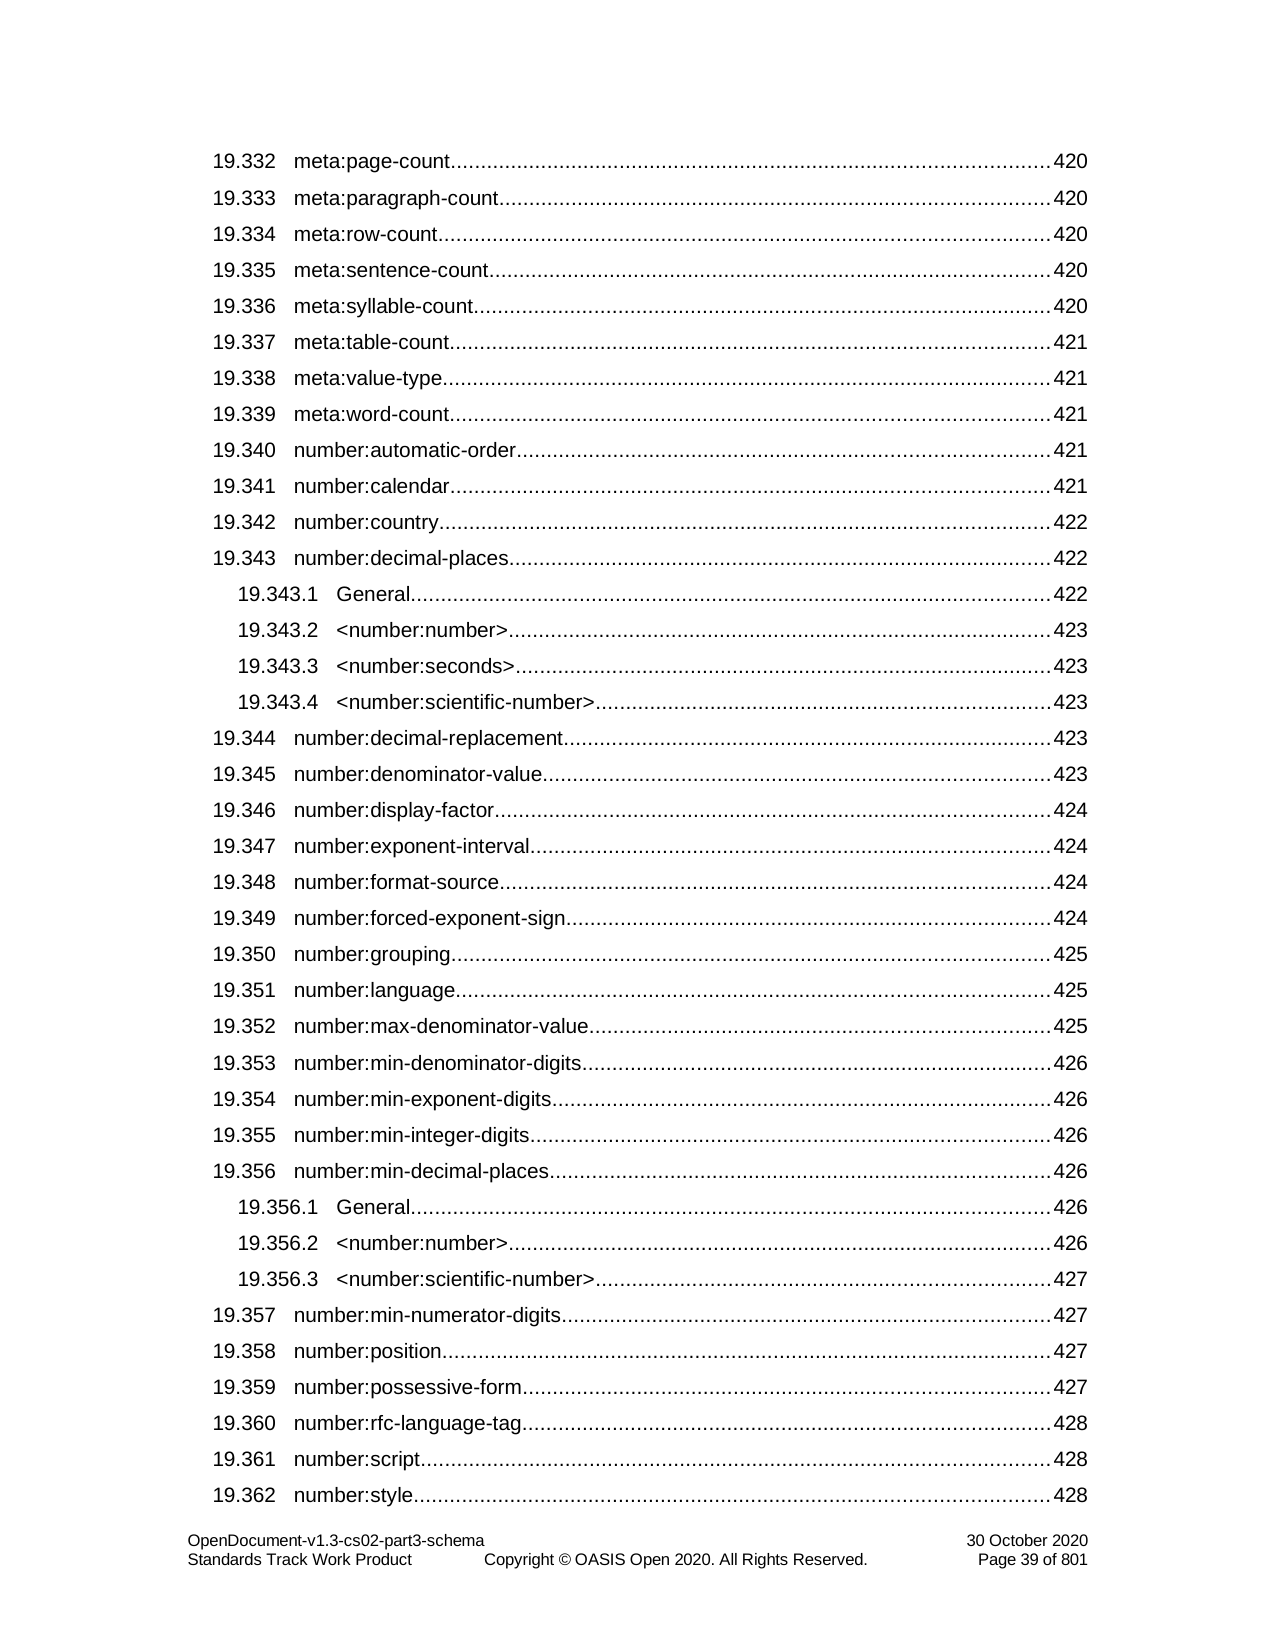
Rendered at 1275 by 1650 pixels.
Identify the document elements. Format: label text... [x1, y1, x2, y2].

text 19.354 number:min-exponent-digits 426 [212, 1087, 1088, 1111]
text 19.333 meta:paragraph-count 420 [212, 186, 1088, 209]
text 19.338 meta:value-type 421 [212, 366, 1088, 390]
text 19.340 number:automatic-order 421 [212, 438, 1088, 462]
text 19.334 meta:row-count 420 [212, 222, 1088, 246]
text 19.356.1 General 426 [237, 1195, 1088, 1219]
text 19.343.1 General 422 [237, 582, 1088, 606]
text 19.335 meta:sentence-count 420 [212, 258, 1088, 282]
text 19.357 number:min-numerator-digits 427 [212, 1303, 1088, 1327]
text 19.358 number:position 427 [212, 1339, 1088, 1363]
text 19.356.3 <number:scientific-number> 427 [237, 1267, 1088, 1291]
text 19.336 meta:syllable-count 420 [212, 294, 1088, 318]
text 19.341 number:calendar 421 [212, 474, 1088, 498]
text 19.345 number:denominator-value 423 [212, 763, 1088, 786]
text 19.344 number:decimal-replacement 423 [212, 727, 1088, 750]
text 19.339 meta:word-count 421 [212, 402, 1088, 426]
text 19.353 number:min-denominator-digits 426 [212, 1051, 1088, 1074]
text 19.362 number:style 428 [212, 1483, 1088, 1507]
text 19.351 number:language 425 [212, 979, 1088, 1002]
text 19.343.4 <number:scientific-number> 423 [237, 691, 1088, 714]
text 19.337 meta:table-count 421 [212, 330, 1088, 354]
text 19.343.3 <number:seconds> 423 [237, 654, 1088, 678]
text 19.343.2 <number:number> 423 [237, 618, 1088, 642]
text 19.356.2 <number:number> 426 [237, 1231, 1088, 1255]
text 19.359 number:possessive-form 427 [212, 1375, 1088, 1399]
text 19.346 number:display-factor 424 [212, 799, 1088, 822]
text 19.350 number:grouping 425 [212, 943, 1088, 966]
text 19.332 meta:page-count 420 [212, 150, 1088, 173]
text 19.342 number:country 422 [212, 510, 1088, 534]
text 19.361 number:script 428 [212, 1447, 1088, 1471]
text 19.355 number:min-integer-digits 426 [212, 1123, 1088, 1147]
text 19.348 number:format-source 424 [212, 871, 1088, 894]
text 19.347 number:exponent-interval 424 [212, 835, 1088, 858]
text 19.352 number:max-denominator-value 425 [212, 1015, 1088, 1038]
text 19.349 number:forced-exponent-sign 424 [212, 907, 1088, 930]
text 19.356 number:min-decimal-places 426 [212, 1159, 1088, 1183]
text 19.360 number:rfc-language-tag 428 [212, 1411, 1088, 1435]
text 19.343 number:decimal-places 422 [212, 546, 1088, 570]
